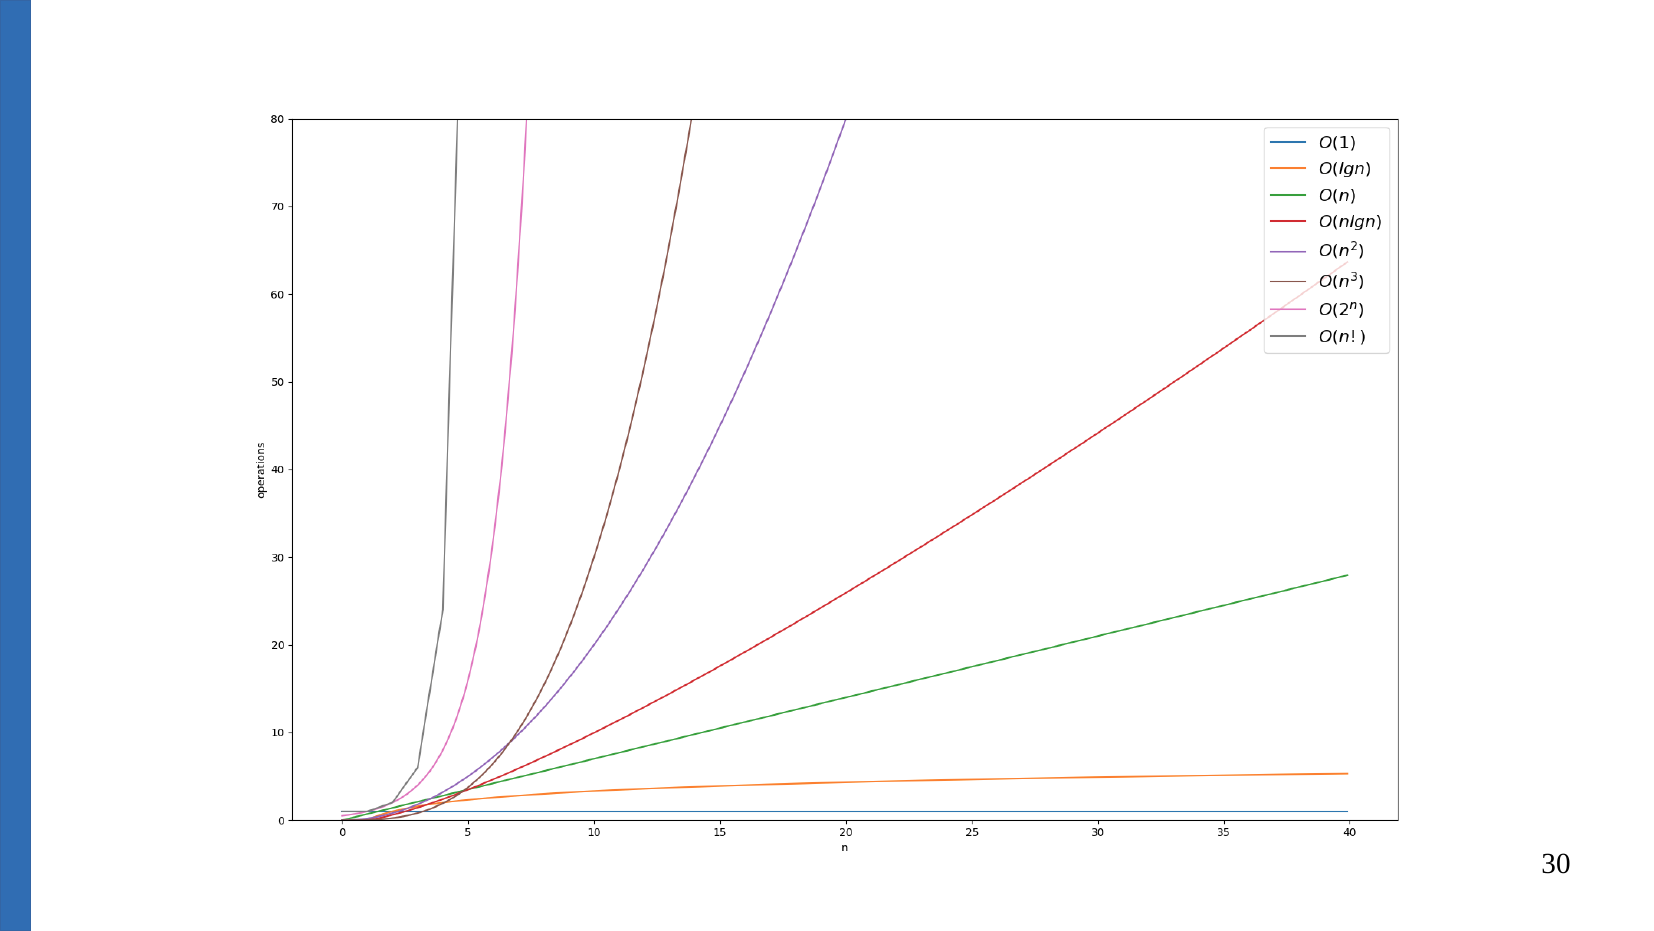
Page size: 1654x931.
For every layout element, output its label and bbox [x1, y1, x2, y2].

text_box [0, 0, 31, 931]
picture [113, 9, 1540, 920]
